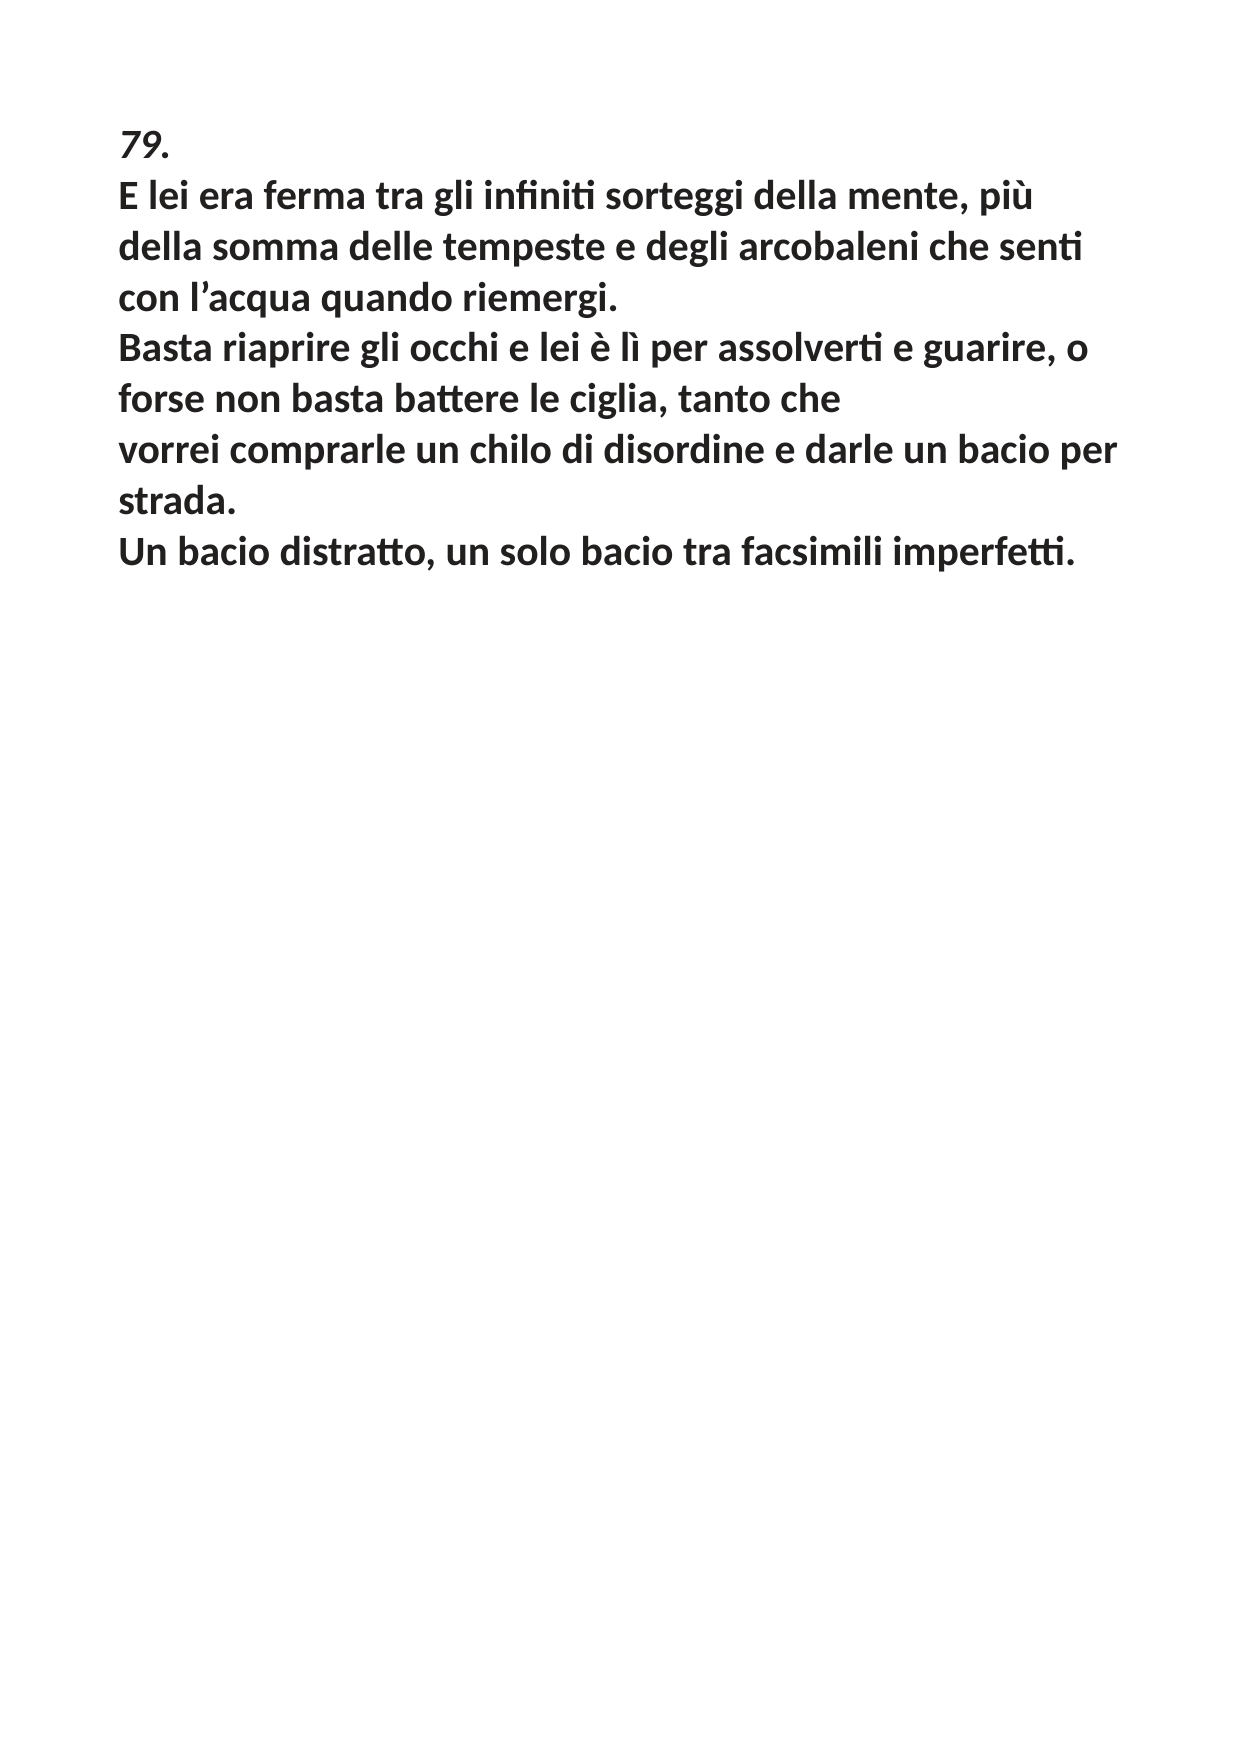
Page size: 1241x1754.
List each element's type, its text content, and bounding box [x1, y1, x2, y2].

text E lei era ferma tra gli infiniti sorteggi della mente, più della somma delle tempeste e degli arcobaleni che senti con l’acqua quando riemergi. [118, 169, 1122, 321]
text 79. [118, 118, 1122, 169]
text Basta riaprire gli occhi e lei è lì per assolverti e guarire, o forse non basta battere le ciglia, tanto che [118, 321, 1122, 423]
text vorrei comprarle un chilo di disordine e darle un bacio per strada. [118, 423, 1122, 525]
text Un bacio distratto, un solo bacio tra facsimili imperfetti. [118, 525, 1122, 576]
